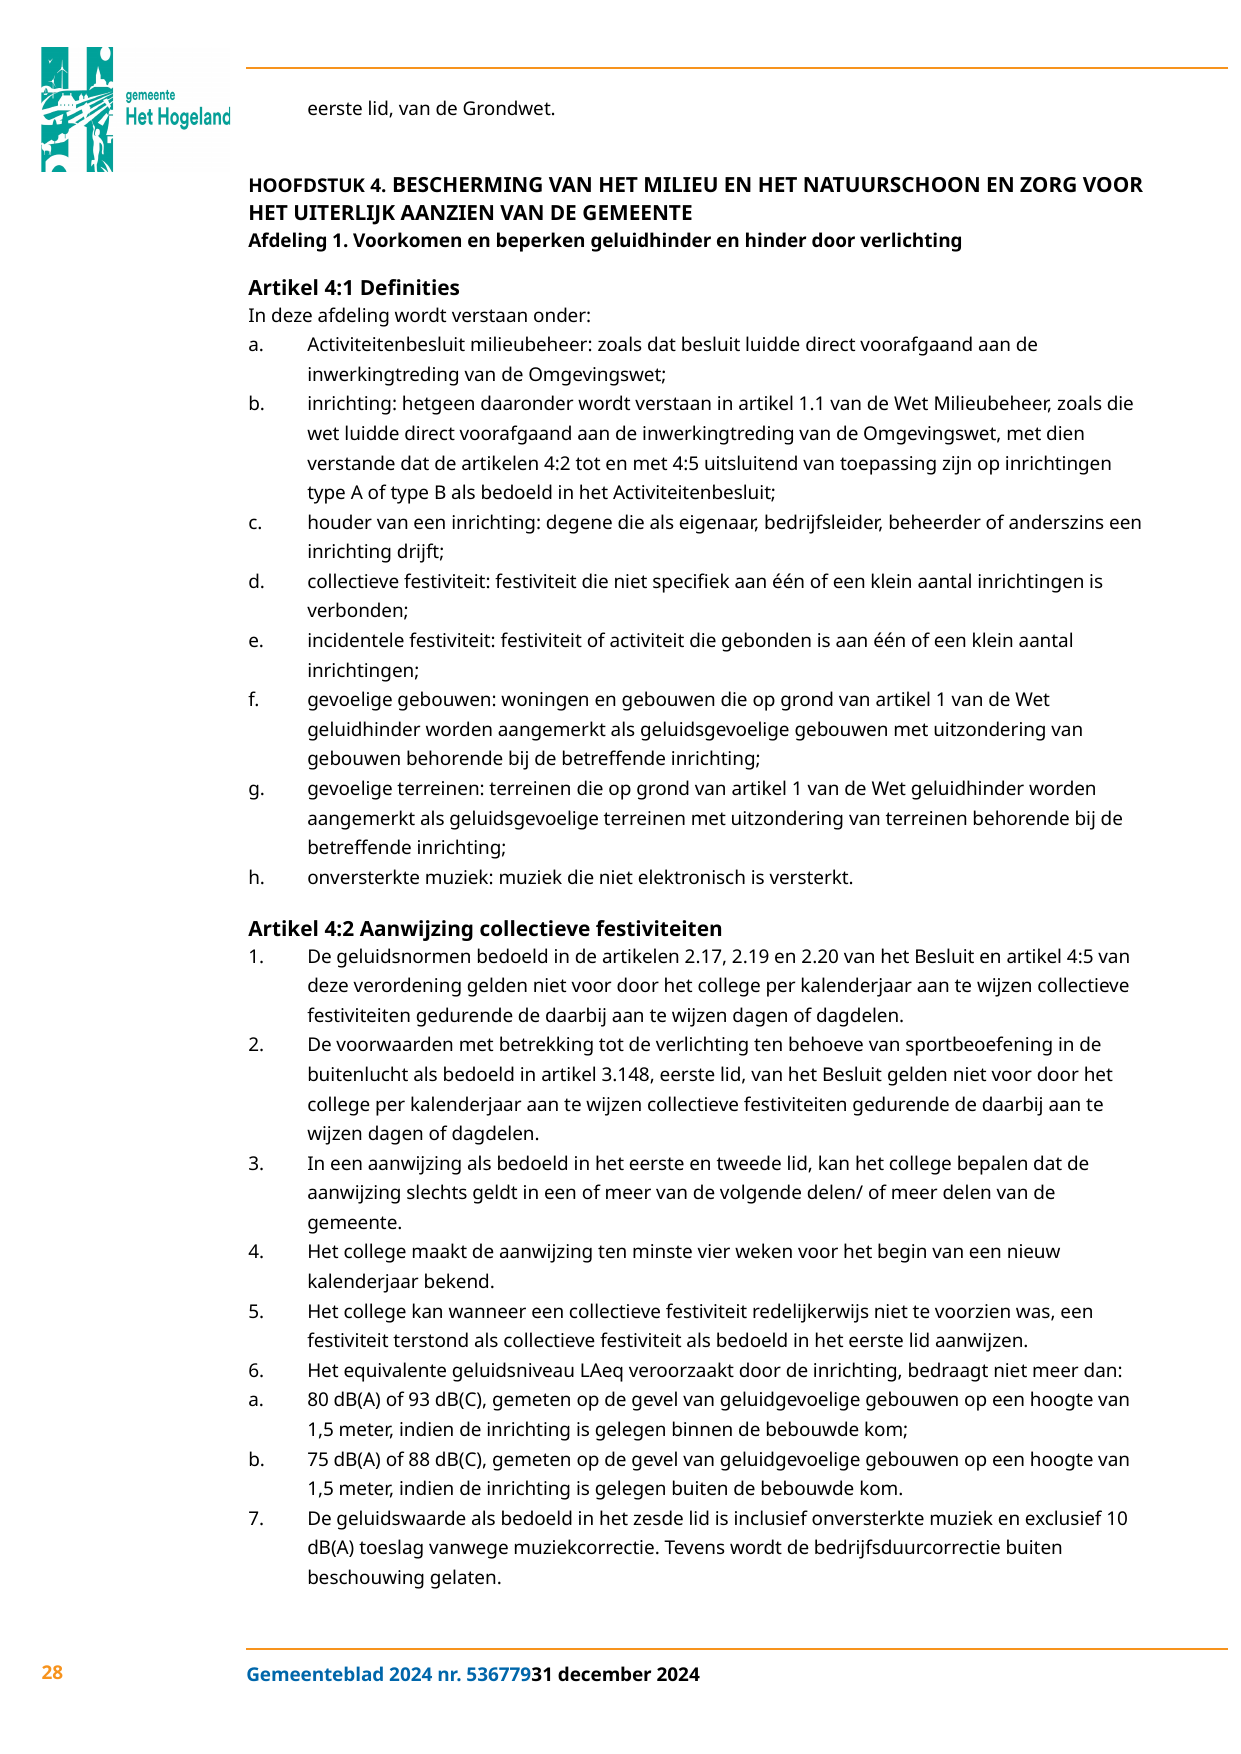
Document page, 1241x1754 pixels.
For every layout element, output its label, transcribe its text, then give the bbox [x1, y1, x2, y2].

list Het college kan wanneer een collectieve festiviteit redelijkerwijs niet te voorzien was, een festiviteit terstond als collectieve festiviteit als bedoeld in het eerste lid aanwijzen. [248, 1298, 1152, 1353]
list houder van een inrichting: degene die als eigenaar, bedrijfsleider, beheerder of anderszins een inrichting drijft; [248, 509, 1152, 564]
text Artikel 4:2 Aanwijzing collectieve festiviteiten [248, 914, 1152, 943]
list De geluidswaarde als bedoeld in het zesde lid is inclusief onversterkte muziek en exclusief 10 dB(A) toeslag vanwege muziekcorrectie. Tevens wordt de bedrijfsduurcorrectie buiten beschouwing gelaten. [248, 1505, 1152, 1590]
list inrichting: hetgeen daaronder wordt verstaan in artikel 1.1 van de Wet Milieubeheer, zoals die wet luidde direct voorafgaand aan de inwerkingtreding van de Omgevingswet, met dien verstande dat de artikelen 4:2 tot en met 4:5 uitsluitend van toepassing zijn op inrichtingen type A of type B als bedoeld in het Activiteitenbesluit; [248, 391, 1152, 505]
list Het equivalente geluidsniveau LAeq veroorzaakt door de inrichting, bedraagt niet meer dan: [248, 1357, 1152, 1383]
list In een aanwijzing als bedoeld in het eerste en tweede lid, kan het college bepalen dat de aanwijzing slechts geldt in een of meer van de volgende delen/ of meer delen van de gemeente. [248, 1150, 1152, 1235]
list gevoelige terreinen: terreinen die op grond van artikel 1 van de Wet geluidhinder worden aangemerkt als geluidsgevoelige terreinen met uitzondering van terreinen behorende bij de betreffende inrichting; [248, 775, 1152, 860]
list onversterkte muziek: muziek die niet elektronisch is versterkt. [248, 864, 1152, 890]
text HOOFDSTUK 4. BESCHERMING VAN HET MILIEU EN HET NATUURSCHOON EN ZORG VOOR HET UITERLIJK AANZIEN VAN DE GEMEENTE [248, 170, 1152, 227]
list 80 dB(A) of 93 dB(C), gemeten op de gevel van geluidgevoelige gebouwen op een hoogte van 1,5 meter, indien de inrichting is gelegen binnen de bebouwde kom; [248, 1387, 1152, 1442]
list collectieve festiviteit: festiviteit die niet specifiek aan één of een klein aantal inrichtingen is verbonden; [248, 568, 1152, 623]
list 75 dB(A) of 88 dB(C), gemeten op de gevel van geluidgevoelige gebouwen op een hoogte van 1,5 meter, indien de inrichting is gelegen buiten de bebouwde kom. [248, 1446, 1152, 1501]
picture [41, 47, 231, 172]
list incidentele festiviteit: festiviteit of activiteit die gebonden is aan één of een klein aantal inrichtingen; [248, 627, 1152, 683]
list eerste lid, van de Grondwet. [248, 95, 1152, 121]
list Het college maakt de aanwijzing ten minste vier weken voor het begin van een nieuw kalenderjaar bekend. [248, 1239, 1152, 1294]
text In deze afdeling wordt verstaan onder: [248, 302, 1152, 328]
text Artikel 4:1 Definities [248, 273, 1152, 302]
list De voorwaarden met betrekking tot de verlichting ten behoeve van sportbeoefening in de buitenlucht als bedoeld in artikel 3.148, eerste lid, van het Besluit gelden niet voor door het college per kalenderjaar aan te wijzen collectieve festiviteiten gedurende de daarbij aan te wijzen dagen of dagdelen. [248, 1032, 1152, 1146]
list De geluidsnormen bedoeld in de artikelen 2.17, 2.19 en 2.20 van het Besluit en artikel 4:5 van deze verordening gelden niet voor door het college per kalenderjaar aan te wijzen collectieve festiviteiten gedurende de daarbij aan te wijzen dagen of dagdelen. [248, 943, 1152, 1028]
list gevoelige gebouwen: woningen en gebouwen die op grond van artikel 1 van de Wet geluidhinder worden aangemerkt als geluidsgevoelige gebouwen met uitzondering van gebouwen behorende bij de betreffende inrichting; [248, 686, 1152, 771]
text Afdeling 1. Voorkomen en beperken geluidhinder en hinder door verlichting [248, 227, 1152, 253]
list Activiteitenbesluit milieubeheer: zoals dat besluit luidde direct voorafgaand aan de inwerkingtreding van de Omgevingswet; [248, 331, 1152, 387]
